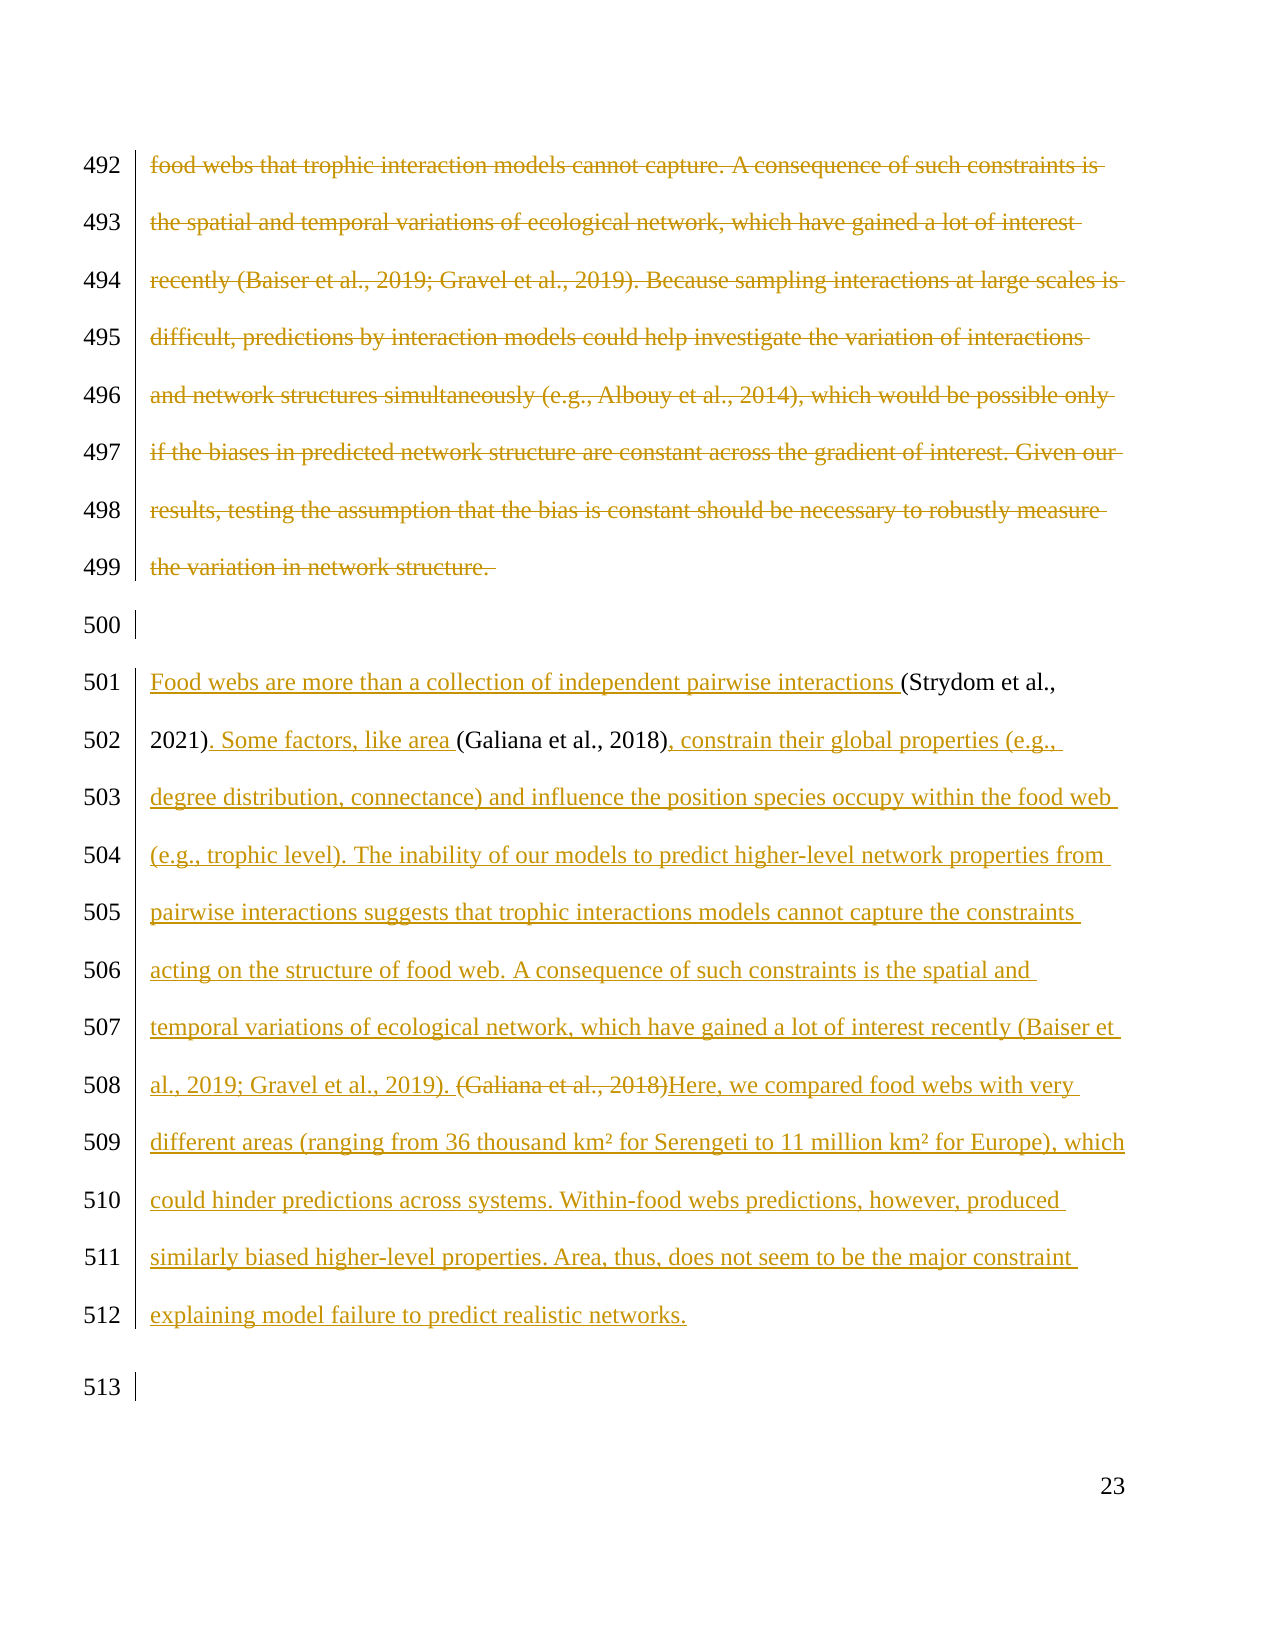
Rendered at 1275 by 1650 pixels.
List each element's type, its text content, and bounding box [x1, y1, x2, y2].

text Food webs are more than a collection of independent pairwise interactions (Strydom et al., 2021). Some factors, like area (Galiana et al., 2018), constrain their global properties (e.g., degree distribution, connectance) and influence the position species occupy within the food web (e.g., trophic level). The inability of our models to predict higher-level network properties from pairwise interactions suggests that trophic interactions models cannot capture the constraints acting on the structure of food web. A consequence of such constraints is the spatial and temporal variations of ecological network, which have gained a lot of interest recently (Baiser et al., 2019; Gravel et al., 2019). Here, we compared food webs with very different areas (ranging from 36 thousand km² for Serengeti to 11 million km² for Europe), which [150, 667, 1125, 1152]
text could hinder predictions across systems. Within-food webs predictions, however, produced similarly biased higher-level properties. Area, thus, does not seem to be the major constraint explaining model failure to predict realistic networks. [150, 1154, 1125, 1329]
